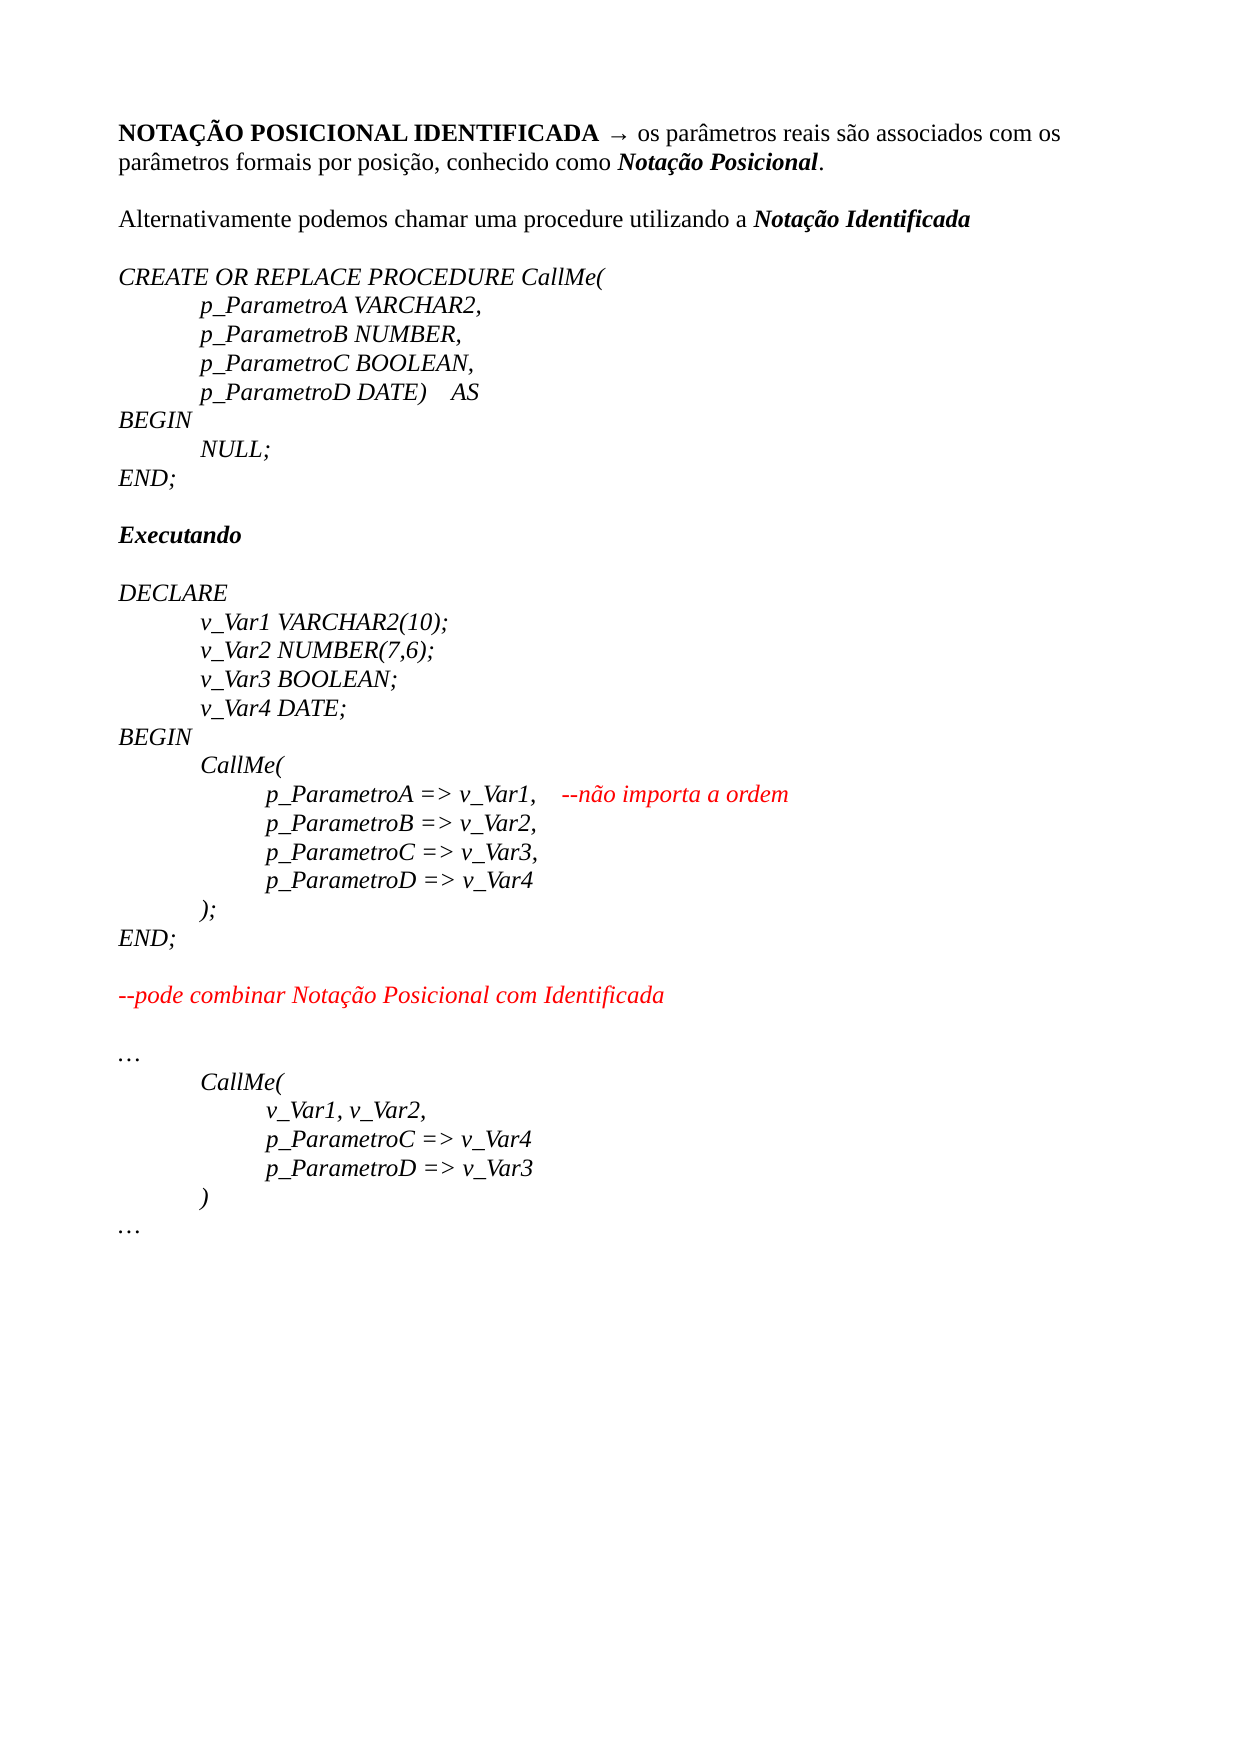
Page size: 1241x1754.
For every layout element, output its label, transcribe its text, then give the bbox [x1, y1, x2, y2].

text p_ParametroA VARCHAR2, [118, 291, 1122, 319]
text v_Var1, v_Var2, [118, 1096, 1122, 1124]
text Executando [118, 521, 1122, 549]
text BEGIN [118, 722, 1122, 751]
text p_ParametroD DATE) AS [118, 377, 1122, 406]
text ); [118, 894, 1122, 923]
text p_ParametroC => v_Var4 [118, 1124, 1122, 1153]
text NOTAÇÃO POSICIONAL IDENTIFICADA → os parâmetros reais são associados com os parâmetros formais por posição, conhecido como Notação Posicional. [118, 118, 1122, 176]
text v_Var1 VARCHAR2(10); [118, 607, 1122, 636]
text CallMe( [118, 751, 1122, 779]
text p_ParametroD => v_Var4 [118, 866, 1122, 894]
text … [118, 1038, 1122, 1067]
text p_ParametroB NUMBER, [118, 319, 1122, 348]
text --pode combinar Notação Posicional com Identificada [118, 981, 1122, 1009]
text p_ParametroC BOOLEAN, [118, 348, 1122, 377]
text v_Var3 BOOLEAN; [118, 664, 1122, 693]
text p_ParametroD => v_Var3 [118, 1153, 1122, 1182]
text p_ParametroC => v_Var3, [118, 837, 1122, 866]
text CREATE OR REPLACE PROCEDURE CallMe( [118, 262, 1122, 291]
text v_Var2 NUMBER(7,6); [118, 636, 1122, 664]
text Alternativamente podemos chamar uma procedure utilizando a Notação Identificada [118, 204, 1122, 233]
text END; [118, 923, 1122, 952]
text CallMe( [118, 1067, 1122, 1096]
text … [118, 1211, 1122, 1239]
text END; [118, 463, 1122, 492]
text ) [118, 1182, 1122, 1211]
text p_ParametroA => v_Var1, --não importa a ordem [118, 779, 1122, 808]
text p_ParametroB => v_Var2, [118, 808, 1122, 837]
text NULL; [118, 434, 1122, 463]
text DECLARE [118, 578, 1122, 607]
text BEGIN [118, 406, 1122, 434]
text v_Var4 DATE; [118, 693, 1122, 722]
